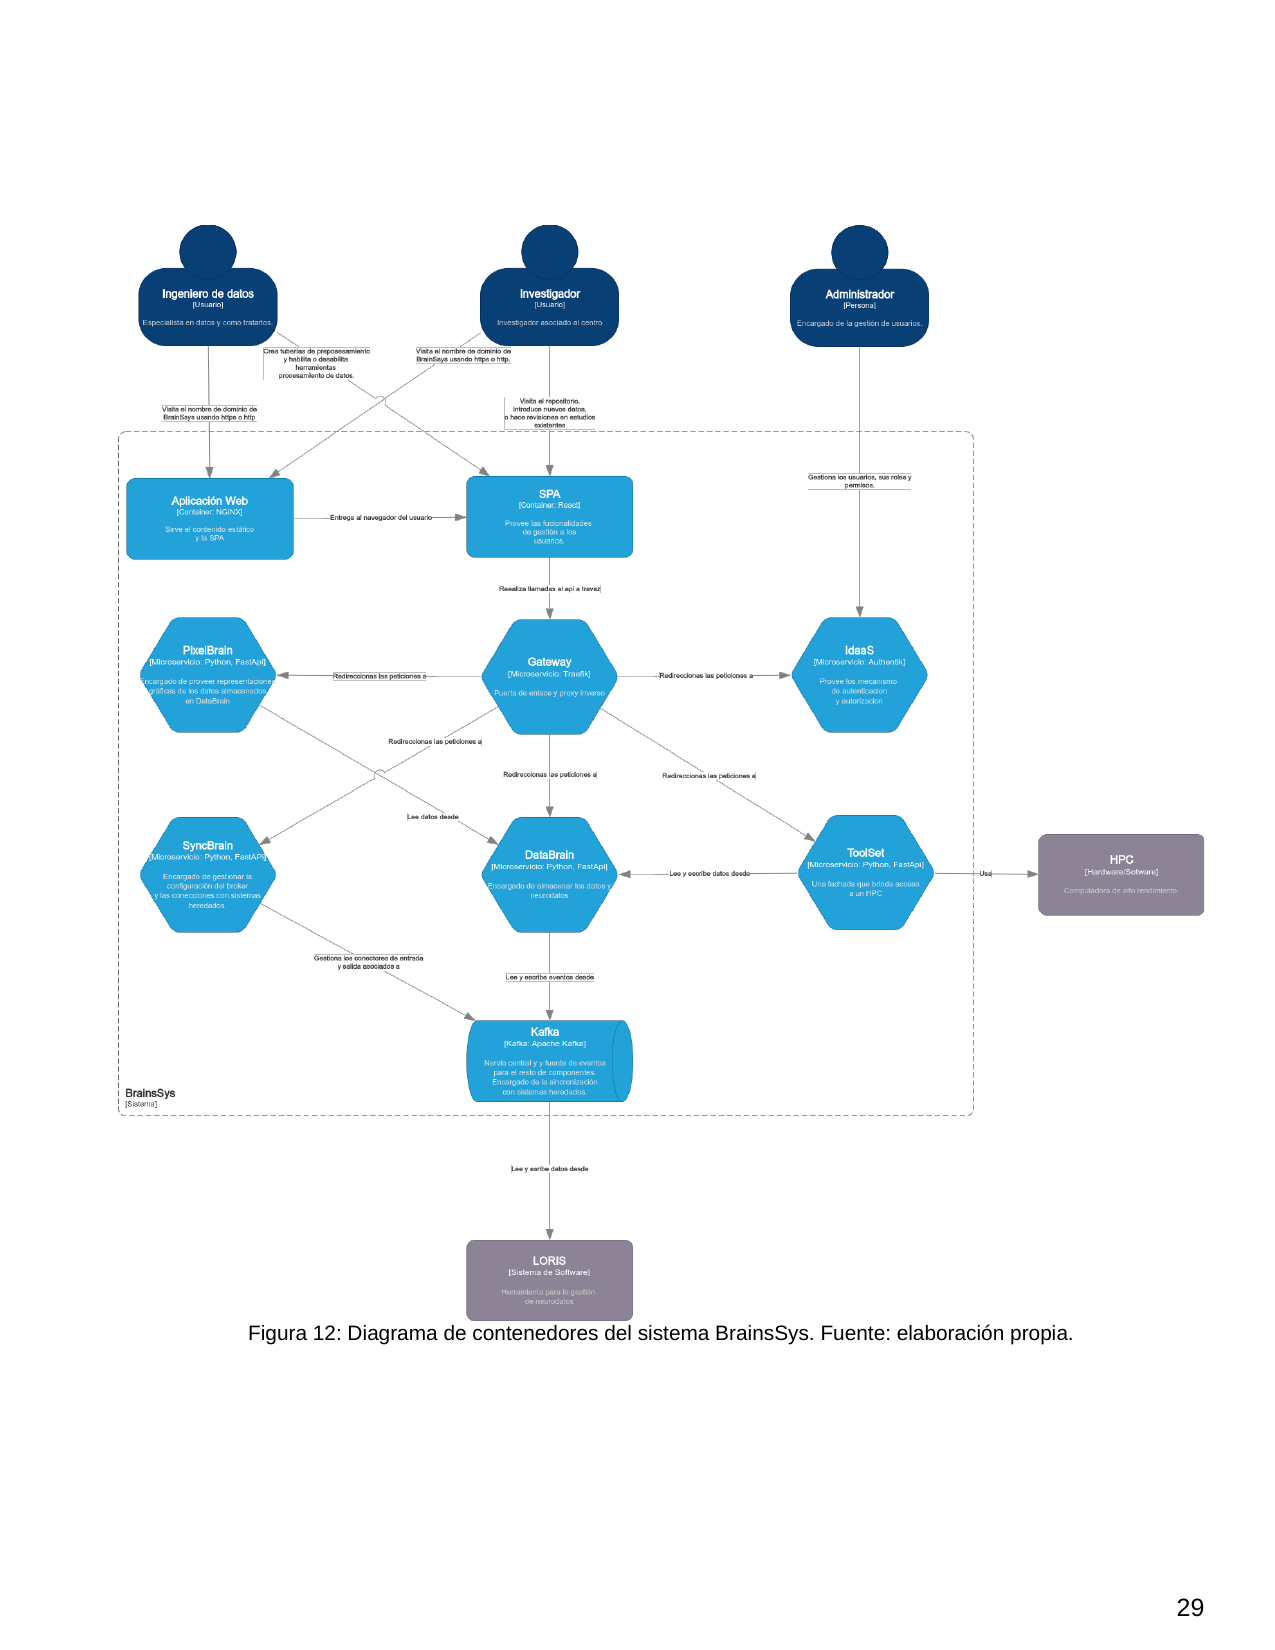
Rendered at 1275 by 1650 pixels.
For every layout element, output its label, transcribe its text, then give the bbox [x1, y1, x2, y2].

text Figura 12: Diagrama de contenedores del sistema BrainsSys. Fuente: elaboración propia. [118, 1321, 1204, 1345]
picture [118, 225, 1205, 1321]
